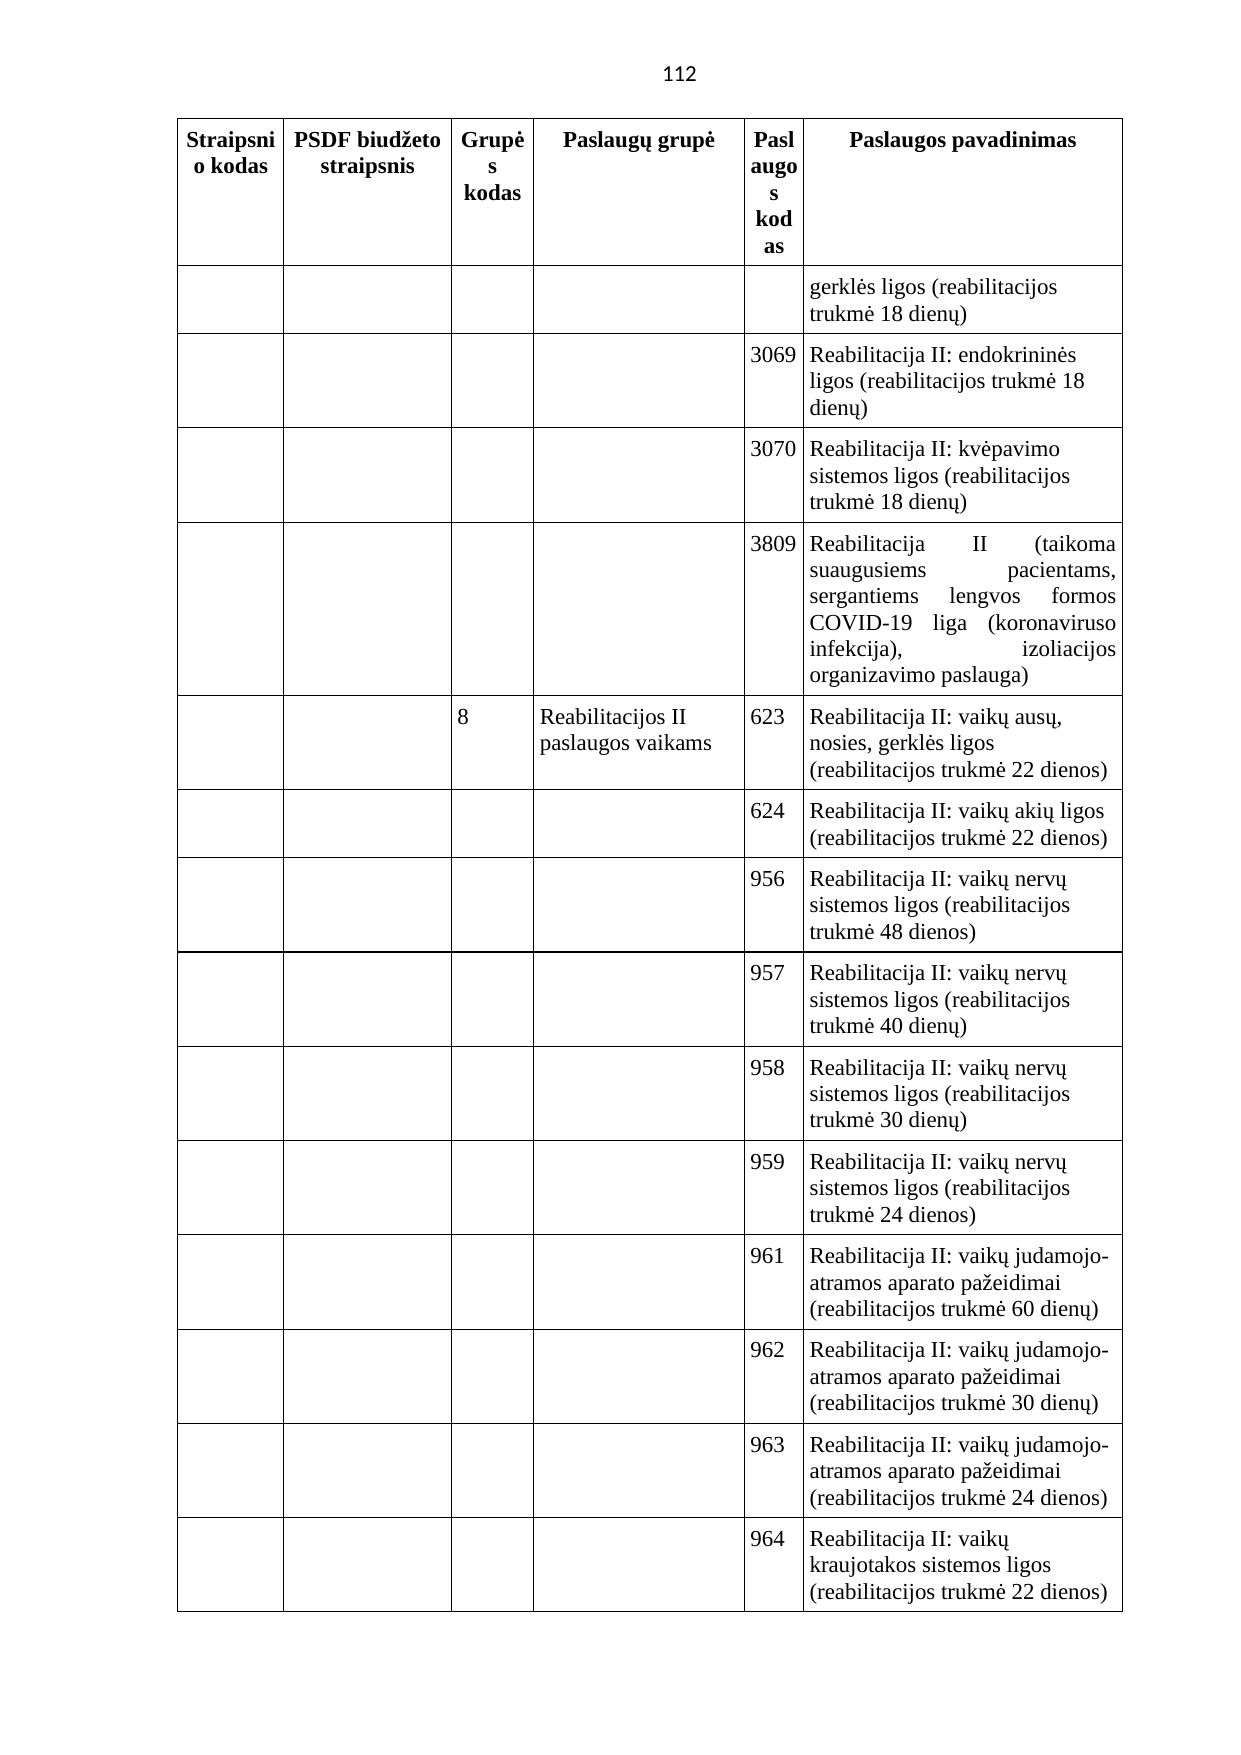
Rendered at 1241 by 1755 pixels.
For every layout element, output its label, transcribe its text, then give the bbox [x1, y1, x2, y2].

table_cell [178, 1047, 283, 1140]
table_cell 958 [745, 1047, 803, 1140]
table_cell 8 [452, 696, 533, 789]
table_cell [452, 858, 533, 951]
table_cell [178, 523, 283, 695]
table_cell [534, 1141, 744, 1234]
table_header Paslaugos kodas [745, 119, 803, 265]
table_cell [178, 266, 283, 333]
table_cell [534, 953, 744, 1046]
table_cell [284, 428, 451, 522]
table_cell 963 [745, 1424, 803, 1517]
table_cell [452, 1141, 533, 1234]
table_cell [178, 1330, 283, 1423]
table_cell [284, 696, 451, 789]
table_cell Reabilitacija II: vaikų judamojo-atramos aparato pažeidimai (reabilitacijos trukmė 24 dienos) [804, 1424, 1122, 1517]
table_cell [452, 1047, 533, 1140]
table_cell Reabilitacija II: vaikų nervų sistemos ligos (reabilitacijos trukmė 30 dienų) [804, 1047, 1122, 1140]
table_cell [178, 953, 283, 1046]
table_cell [534, 428, 744, 522]
table_cell [178, 696, 283, 789]
table_cell [178, 1424, 283, 1517]
table_cell [534, 1518, 744, 1611]
table_cell [534, 858, 744, 951]
table_cell [284, 1047, 451, 1140]
table_cell [284, 1424, 451, 1517]
table_cell Reabilitacija II: vaikų judamojo-atramos aparato pažeidimai (reabilitacijos trukmė 60 dienų) [804, 1235, 1122, 1328]
table_cell [452, 1518, 533, 1611]
table_cell Reabilitacija II: vaikų ausų, nosies, gerklės ligos (reabilitacijos trukmė 22 dienos) [804, 696, 1122, 789]
table_header Paslaugų grupė [534, 119, 744, 265]
table_cell [284, 266, 451, 333]
table_cell Reabilitacijos II paslaugos vaikams [534, 696, 744, 789]
table_cell [284, 953, 451, 1046]
table_cell Reabilitacija II: endokrininės ligos (reabilitacijos trukmė 18 dienų) [804, 334, 1122, 427]
table_cell [534, 1330, 744, 1423]
table_cell Reabilitacija II: vaikų akių ligos (reabilitacijos trukmė 22 dienos) [804, 790, 1122, 857]
table_header PSDF biudžeto straipsnis [284, 119, 451, 265]
table_header Grupės kodas [452, 119, 533, 265]
table_cell [284, 1235, 451, 1328]
table_cell [534, 1424, 744, 1517]
table_cell [534, 1047, 744, 1140]
table_cell 3809 [745, 523, 803, 695]
table_cell [452, 1330, 533, 1423]
table_cell [178, 334, 283, 427]
table_cell 3069 [745, 334, 803, 427]
table_cell gerklės ligos (reabilitacijos trukmė 18 dienų) [804, 266, 1122, 333]
table_cell [452, 1235, 533, 1328]
table_cell [178, 1518, 283, 1611]
table_cell [534, 790, 744, 857]
table_cell 624 [745, 790, 803, 857]
table_cell [452, 266, 533, 333]
table_cell [178, 428, 283, 522]
table_cell [534, 523, 744, 695]
table_cell Reabilitacija II: vaikų nervų sistemos ligos (reabilitacijos trukmė 48 dienos) [804, 858, 1122, 951]
table_cell [284, 1330, 451, 1423]
table_cell Reabilitacija II: vaikų kraujotakos sistemos ligos (reabilitacijos trukmė 22 dienos) [804, 1518, 1122, 1611]
table_cell Reabilitacija II: vaikų nervų sistemos ligos (reabilitacijos trukmė 24 dienos) [804, 1141, 1122, 1234]
table_cell [178, 1141, 283, 1234]
table_cell 956 [745, 858, 803, 951]
table_cell [534, 266, 744, 333]
table_cell Reabilitacija II (taikoma suaugusiems pacientams, sergantiems lengvos formos COVID-19 liga (koronaviruso infekcija), izoliacijos organizavimo paslauga) [804, 523, 1122, 695]
table_cell [284, 858, 451, 951]
table_cell [452, 1424, 533, 1517]
table_cell [452, 334, 533, 427]
table_cell [284, 334, 451, 427]
table_cell [284, 790, 451, 857]
table_cell 959 [745, 1141, 803, 1234]
table_cell [452, 790, 533, 857]
table_cell 961 [745, 1235, 803, 1328]
table_cell 962 [745, 1330, 803, 1423]
table_cell Reabilitacija II: vaikų nervų sistemos ligos (reabilitacijos trukmė 40 dienų) [804, 953, 1122, 1046]
table_cell [284, 523, 451, 695]
table_header Paslaugos pavadinimas [804, 119, 1122, 265]
table_cell 3070 [745, 428, 803, 522]
table_cell [284, 1518, 451, 1611]
table_cell [452, 953, 533, 1046]
table_cell [178, 858, 283, 951]
table_cell 957 [745, 953, 803, 1046]
table_cell [284, 1141, 451, 1234]
table_cell 964 [745, 1518, 803, 1611]
table_cell [534, 1235, 744, 1328]
table_cell [178, 1235, 283, 1328]
table_header Straipsnio kodas [178, 119, 283, 265]
table_cell Reabilitacija II: vaikų judamojo-atramos aparato pažeidimai (reabilitacijos trukmė 30 dienų) [804, 1330, 1122, 1423]
table_cell [178, 790, 283, 857]
table_cell [452, 428, 533, 522]
table_cell Reabilitacija II: kvėpavimo sistemos ligos (reabilitacijos trukmė 18 dienų) [804, 428, 1122, 522]
table_cell [745, 266, 803, 333]
table_cell [452, 523, 533, 695]
table_cell [534, 334, 744, 427]
table_cell 623 [745, 696, 803, 789]
